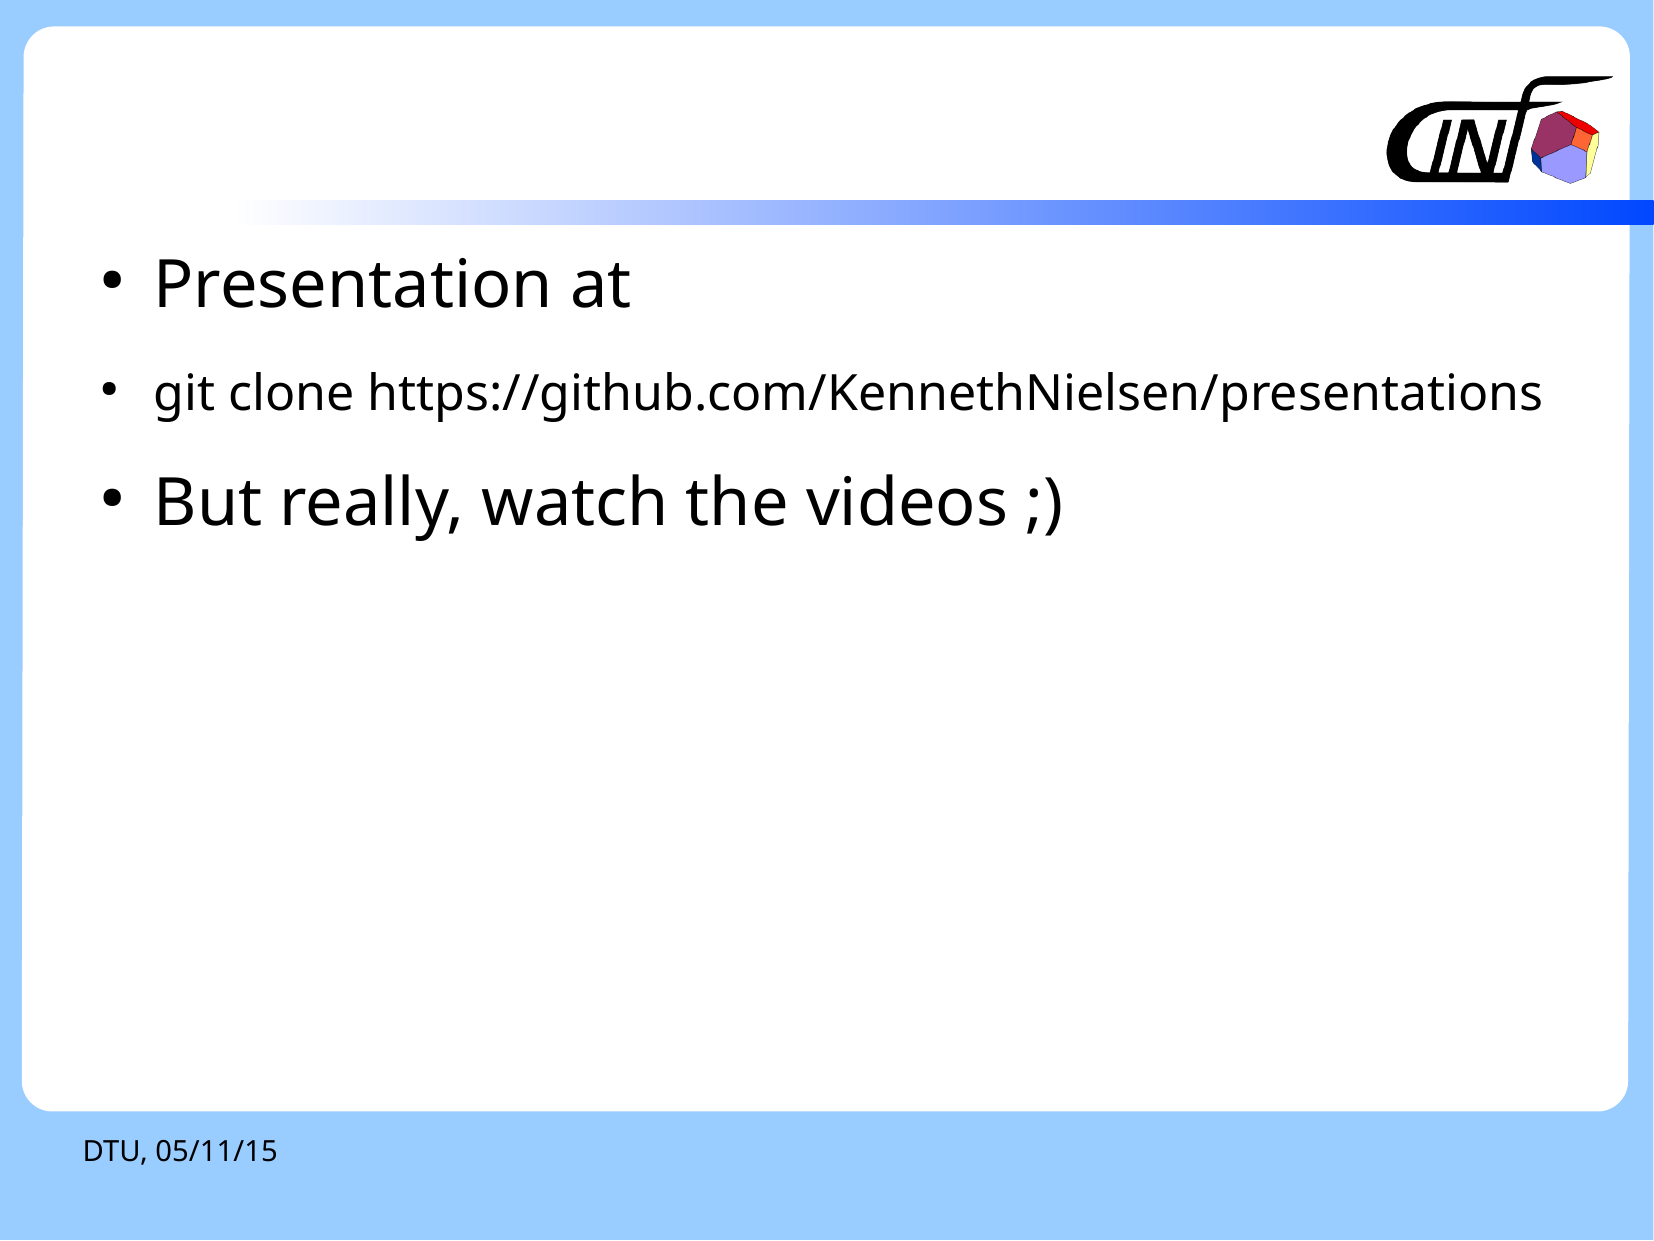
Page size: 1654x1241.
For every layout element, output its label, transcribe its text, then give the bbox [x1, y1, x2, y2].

picture [1386, 76, 1613, 184]
list Presentation at git clone https://github.com/KennethNielsen/presentations But really, watch the videos ;) [82, 236, 1571, 1055]
